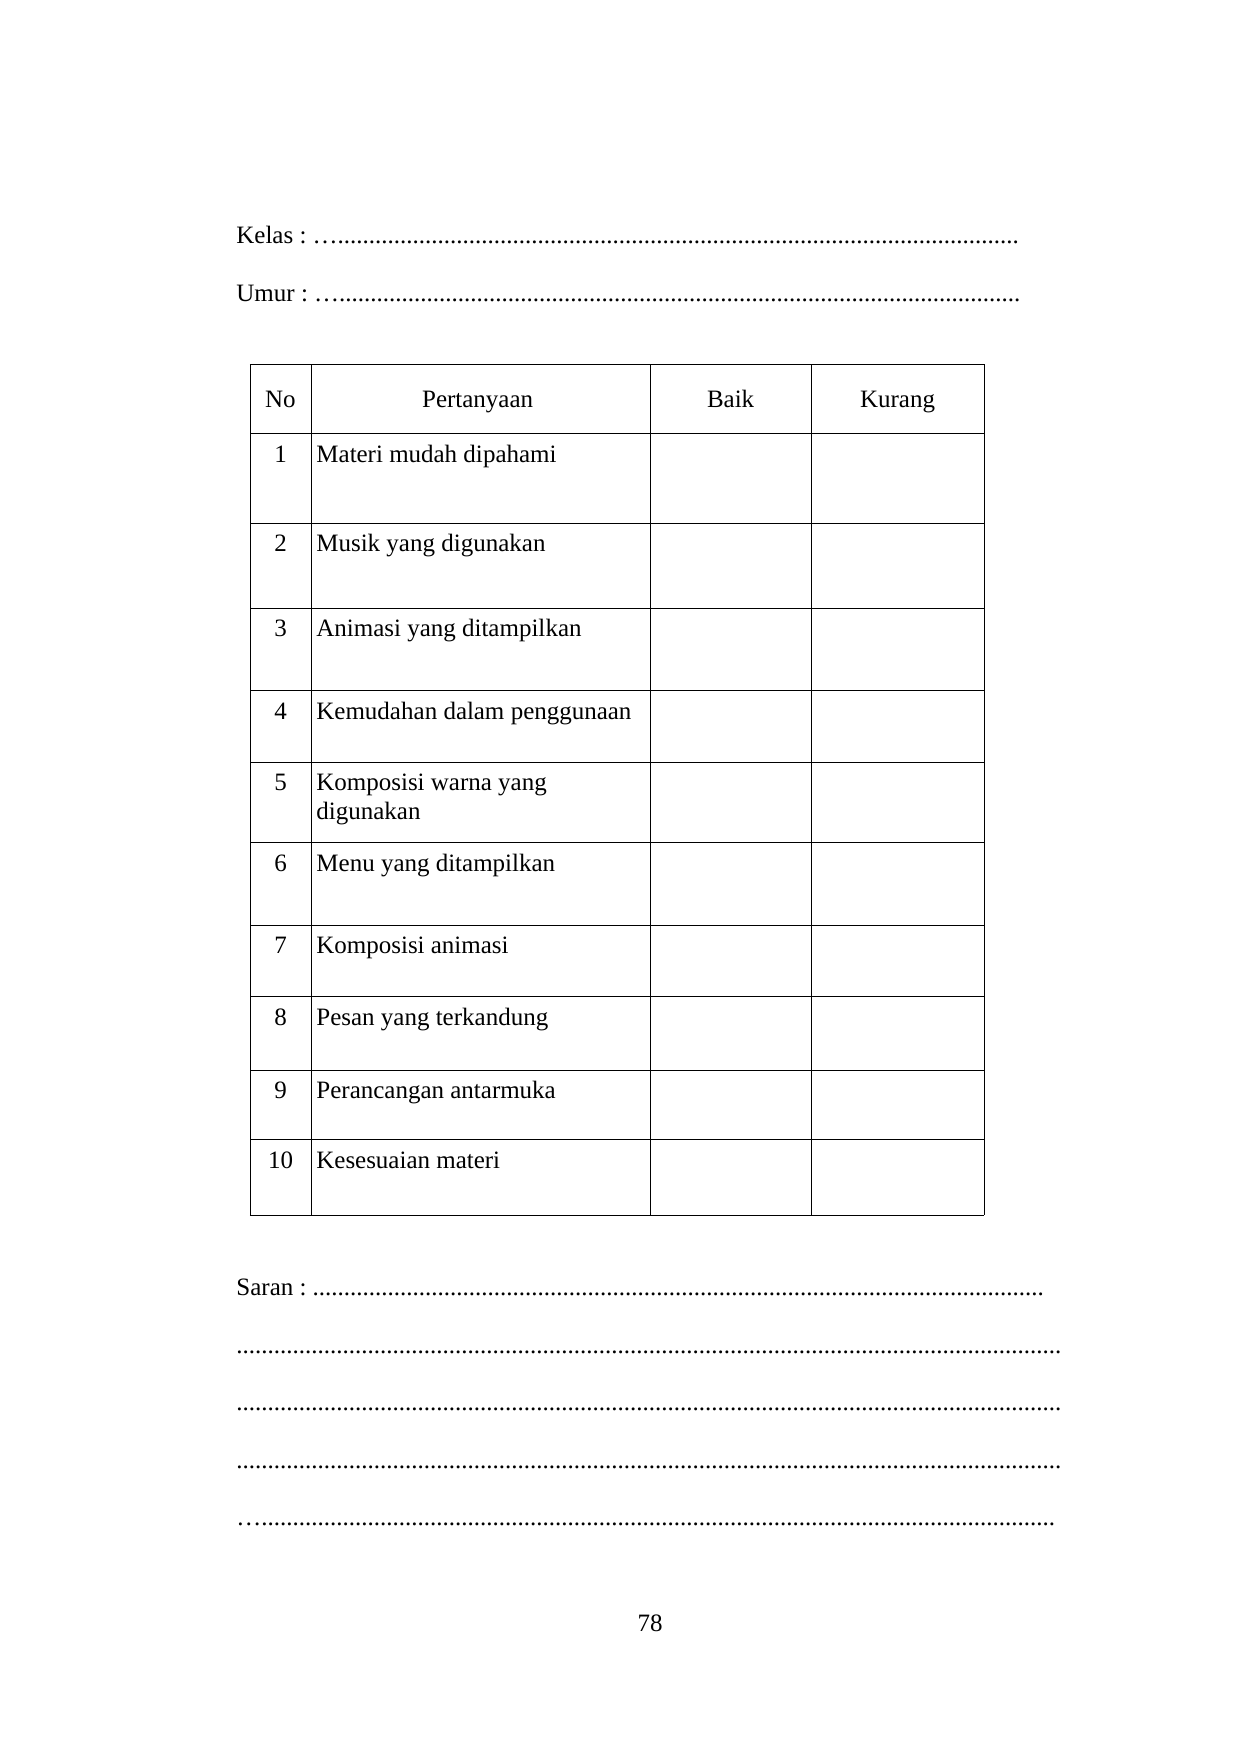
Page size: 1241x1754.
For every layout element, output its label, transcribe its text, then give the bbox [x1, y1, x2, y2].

table_cell Materi mudah dipahami [312, 434, 650, 523]
table_cell [812, 1071, 984, 1139]
table_cell [651, 434, 811, 523]
table_cell 7 [251, 926, 311, 996]
table_cell 4 [251, 691, 311, 762]
table_cell [651, 1071, 811, 1139]
table_cell Animasi yang ditampilkan [312, 609, 650, 690]
table_header Pertanyaan [312, 365, 650, 433]
table_cell [812, 434, 984, 523]
table_cell [651, 609, 811, 690]
table_cell [651, 763, 811, 842]
table_cell Komposisi animasi [312, 926, 650, 996]
table_cell 1 [251, 434, 311, 523]
table_cell Perancangan antarmuka [312, 1071, 650, 1139]
table_cell [651, 1140, 811, 1215]
table_cell 2 [251, 524, 311, 607]
table_cell [651, 843, 811, 924]
table_header No [251, 365, 311, 433]
table_header Saran : ..................................................................................................................... ............................................................................................................................................................................................................................................................................................................................................................................................................…............................................................................................................................... [236, 1273, 1063, 1531]
table_cell Kesesuaian materi [312, 1140, 650, 1215]
table_cell [651, 524, 811, 607]
table_cell 3 [251, 609, 311, 690]
table_cell Pesan yang terkandung [312, 997, 650, 1070]
table_cell Kemudahan dalam penggunaan [312, 691, 650, 762]
table_cell [812, 997, 984, 1070]
table_cell Musik yang digunakan [312, 524, 650, 607]
table_cell 9 [251, 1071, 311, 1139]
table_cell 5 [251, 763, 311, 842]
table_cell [812, 926, 984, 996]
table_cell [812, 609, 984, 690]
table_cell [812, 524, 984, 607]
table_cell [651, 926, 811, 996]
table_cell Komposisi warna yang digunakan [312, 763, 650, 842]
table_cell [651, 997, 811, 1070]
table_header Kurang [812, 365, 984, 433]
table_header Kelas : …............................................................................................................. Umur : …............................................................................................................. [236, 220, 1063, 307]
table_cell [812, 691, 984, 762]
table_cell 10 [251, 1140, 311, 1215]
table_cell 6 [251, 843, 311, 924]
table_header Baik [651, 365, 811, 433]
table_cell 8 [251, 997, 311, 1070]
table_cell [812, 843, 984, 924]
table_cell Menu yang ditampilkan [312, 843, 650, 924]
table_cell [812, 763, 984, 842]
table_cell [812, 1140, 984, 1215]
table_cell [651, 691, 811, 762]
